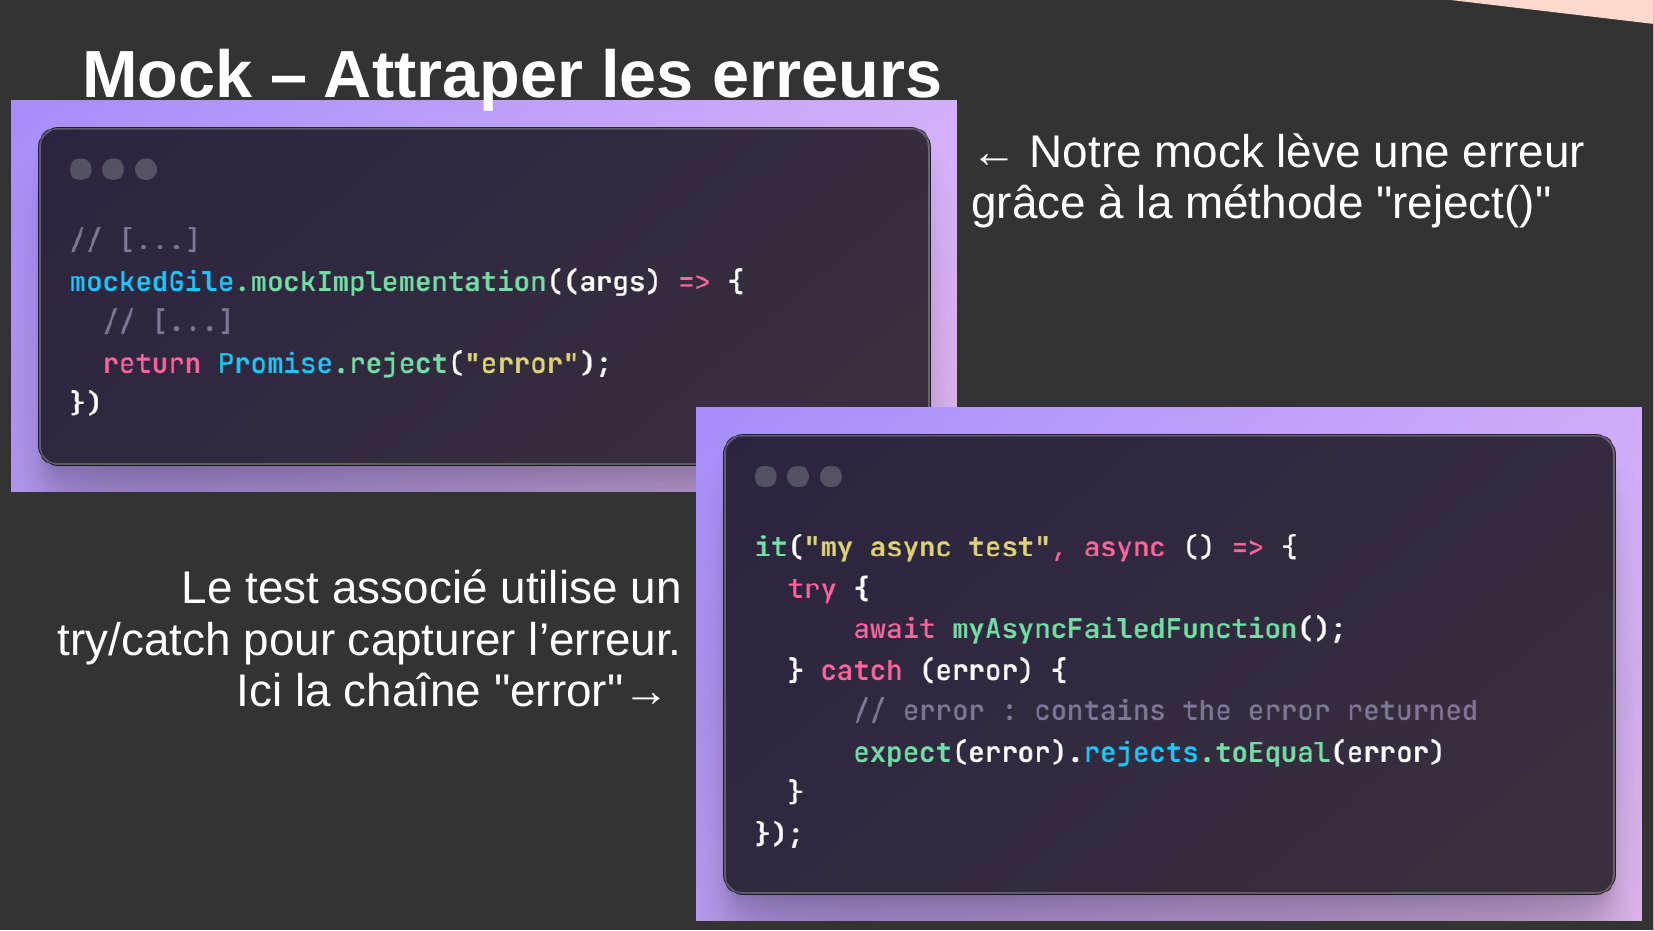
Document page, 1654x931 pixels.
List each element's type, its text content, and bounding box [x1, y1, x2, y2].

text_box ← Notre mock lève une erreur grâce à la méthode "reject()" [956, 118, 1625, 284]
title Mock – Attraper les erreurs [82, 37, 1571, 112]
text_box Le test associé utilise un try/catch pour capturer l’erreur. Ici la chaîne "error"→ [35, 555, 697, 775]
text_box [1450, 0, 1654, 24]
picture [11, 100, 1642, 921]
